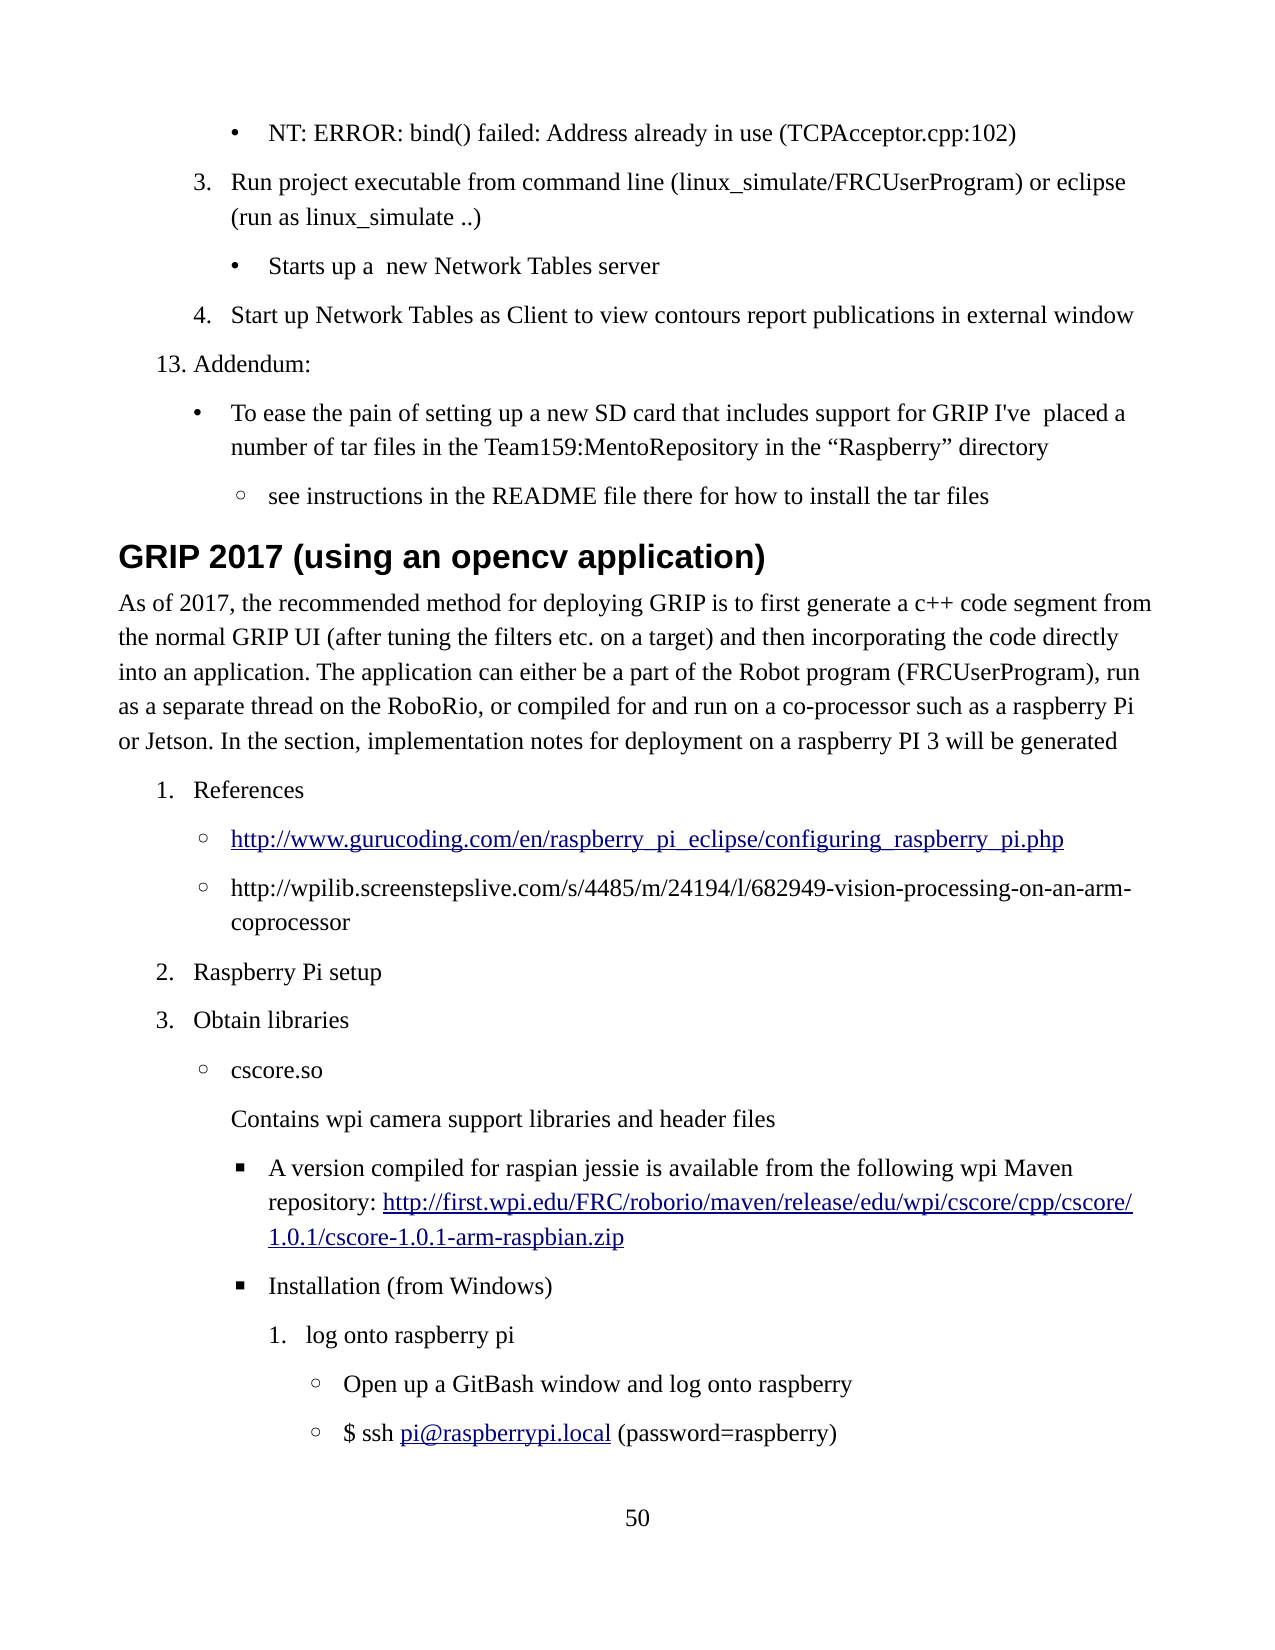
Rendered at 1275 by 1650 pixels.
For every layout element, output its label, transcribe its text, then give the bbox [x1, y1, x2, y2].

list Run project executable from command line (linux_simulate/FRCUserProgram) or eclipse (run as linux_simulate ..) [193, 167, 1157, 230]
list Addendum: [156, 349, 1157, 378]
list Start up Network Tables as Client to view contours report publications in external window [193, 300, 1157, 328]
list http://wpilib.screenstepslive.com/s/4485/m/24194/l/682949-vision-processing-on-an-arm-coprocessor [193, 873, 1157, 936]
list To ease the pain of setting up a new SD card that includes support for GRIP I've placed a number of tar files in the Team159:MentoRepository in the “Raspberry” directory [193, 398, 1157, 461]
list A version compiled for raspian jessie is available from the following wpi Maven repository: http://first.wpi.edu/FRC/roborio/maven/release/edu/wpi/cscore/cpp/cscore/1.0.1/cscore-1.0.1-arm-raspbian.zip [231, 1153, 1157, 1251]
list Raspberry Pi setup [156, 957, 1157, 985]
text As of 2017, the recommended method for deploying GRIP is to first generate a c++ code segment from the normal GRIP UI (after tuning the filters etc. on a target) and then incorporating the code directly into an application. The application can either be a part of the Robot program (FRCUserProgram), run as a separate thread on the RoboRio, or compiled for and run on a co-processor such as a raspberry Pi or Jetson. In the section, implementation notes for deployment on a raspberry PI 3 will be generated [118, 588, 1157, 754]
list Contains wpi camera support libraries and header files [193, 1104, 1157, 1132]
list References [156, 775, 1157, 804]
subtitle GRIP 2017 (using an opencv application) [118, 537, 1157, 575]
list $ ssh pi@raspberrypi.local (password=raspberry) [306, 1418, 1157, 1447]
list log onto raspberry pi [268, 1320, 1157, 1349]
list http://www.gurucoding.com/en/raspberry_pi_eclipse/configuring_raspberry_pi.php [193, 824, 1157, 853]
list Installation (from Windows) [231, 1271, 1157, 1299]
list NT: ERROR: bind() failed: Address already in use (TCPAcceptor.cpp:102) [231, 118, 1157, 147]
list Starts up a new Network Tables server [231, 251, 1157, 279]
list Open up a GitBash window and log onto raspberry [306, 1369, 1157, 1398]
list Obtain libraries [156, 1006, 1157, 1034]
list see instructions in the README file there for how to install the tar files [231, 481, 1157, 510]
list cscore.so [193, 1055, 1157, 1083]
